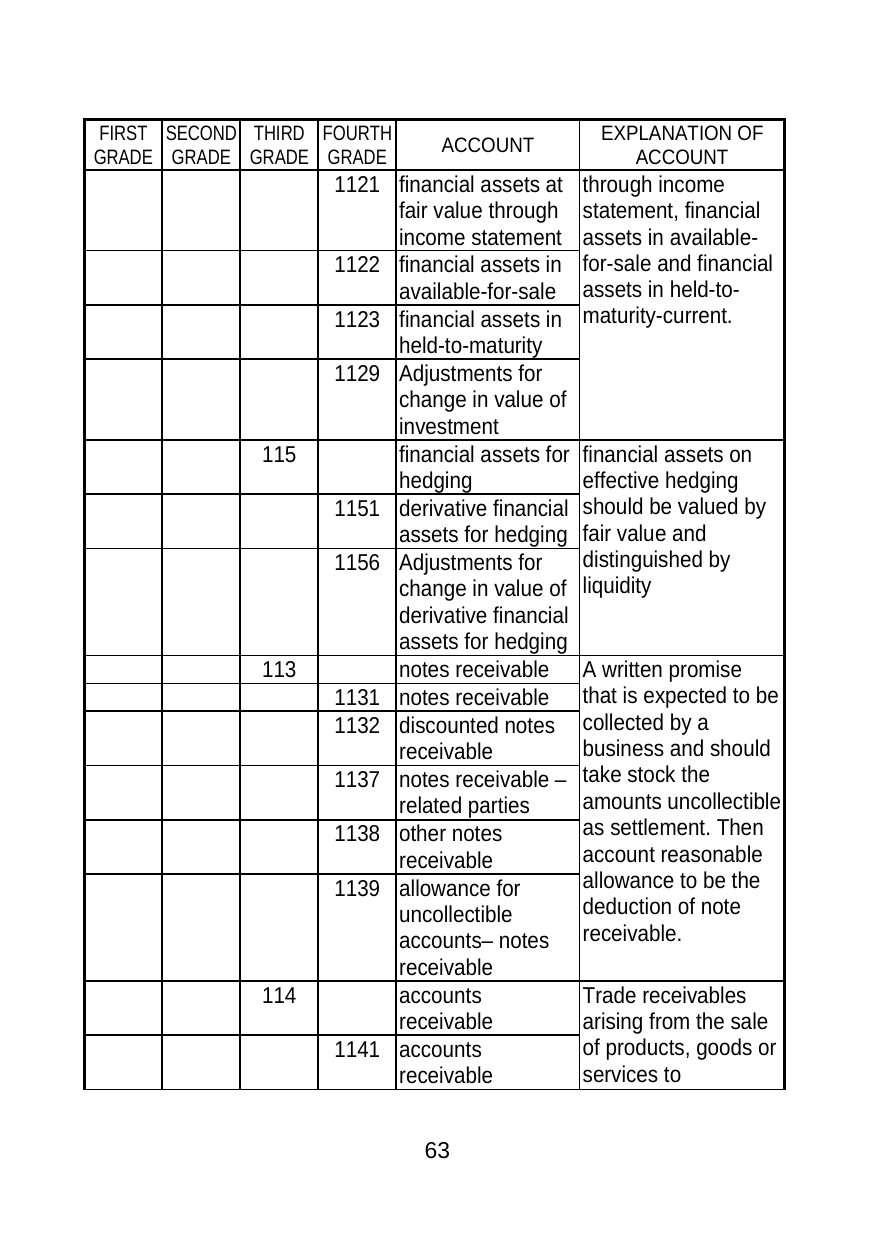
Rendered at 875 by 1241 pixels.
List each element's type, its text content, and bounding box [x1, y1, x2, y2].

table_cell [163, 441, 239, 493]
table_cell [241, 495, 317, 547]
table_cell [86, 171, 161, 250]
table_cell financial assets on effective hedging should be valued by fair value and distinguished by liquidity [580, 441, 783, 654]
table_cell financial assets in held-to-maturity [397, 306, 579, 358]
table_cell [86, 875, 161, 980]
table_cell 1122 [319, 251, 395, 304]
table_cell [86, 982, 161, 1034]
table_cell accounts receivable [397, 982, 579, 1034]
table_header account [397, 121, 579, 169]
table_cell derivative financial assets for hedging [397, 495, 579, 547]
table_cell 1123 [319, 306, 395, 358]
table_cell 1131 [319, 684, 395, 710]
table_cell [163, 684, 239, 710]
table_cell [163, 766, 239, 819]
table_cell [241, 766, 317, 819]
table_cell [163, 1036, 239, 1089]
table_cell [241, 712, 317, 764]
table_cell [241, 306, 317, 358]
table_header EXPLANATION OF aCCOUNT [580, 121, 783, 169]
table_cell 1121 [319, 171, 395, 250]
table_cell [86, 712, 161, 764]
table_cell 1156 [319, 549, 395, 654]
table_cell 1137 [319, 766, 395, 819]
table_cell [241, 821, 317, 873]
table_cell [163, 360, 239, 439]
table_cell [241, 360, 317, 439]
table_cell Adjustments for change in value of investment [397, 360, 579, 439]
table_cell [86, 656, 161, 682]
table_cell [163, 549, 239, 654]
table_cell [86, 251, 161, 304]
table_cell [163, 982, 239, 1034]
table_cell 113 [241, 656, 317, 682]
table_cell [86, 495, 161, 547]
table_cell [241, 875, 317, 980]
table_cell [86, 684, 161, 710]
table_cell notes receivable [397, 684, 579, 710]
table_cell 1151 [319, 495, 395, 547]
table_cell 1141 [319, 1036, 395, 1089]
table_cell [241, 171, 317, 250]
table_cell [241, 684, 317, 710]
table_cell financial assets at fair value through income statement [397, 171, 579, 250]
table_cell [163, 495, 239, 547]
table_header FOURTH grade [319, 121, 395, 169]
table_cell [163, 656, 239, 682]
table_header first grade [86, 121, 161, 169]
table_cell [241, 251, 317, 304]
table_cell [163, 712, 239, 764]
table_header THIRD grade [241, 121, 317, 169]
table_cell notes receivable – related parties [397, 766, 579, 819]
table_cell [241, 549, 317, 654]
table_cell [86, 360, 161, 439]
table_cell [86, 1036, 161, 1089]
table_cell [241, 1036, 317, 1089]
table_cell 114 [241, 982, 317, 1034]
table_cell 1132 [319, 712, 395, 764]
table_cell 1138 [319, 821, 395, 873]
table_cell through income statement, financial assets in available-for-sale and financial assets in held-to-maturity-current. [580, 171, 783, 439]
table_header seCOND grade [163, 121, 239, 169]
table_cell financial assets in available-for-sale [397, 251, 579, 304]
table_cell discounted notes receivable [397, 712, 579, 764]
table_cell financial assets for hedging [397, 441, 579, 493]
table_cell [86, 441, 161, 493]
table_cell notes receivable [397, 656, 579, 682]
table_cell [86, 766, 161, 819]
table_cell other notes receivable [397, 821, 579, 873]
table_cell Trade receivables arising from the sale of products, goods or services to [580, 982, 783, 1089]
table_cell [163, 821, 239, 873]
table_cell 115 [241, 441, 317, 493]
table_cell [163, 251, 239, 304]
table_cell [86, 306, 161, 358]
table_cell 1139 [319, 875, 395, 980]
table_cell A written promise that is expected to be collected by a business and should take stock the amounts uncollectible as settlement. Then account reasonable allowance to be the deduction of note receivable. [580, 656, 783, 980]
table_cell accounts receivable [397, 1036, 579, 1089]
table_cell [163, 306, 239, 358]
table_cell [86, 549, 161, 654]
table_cell Adjustments for change in value of derivative financial assets for hedging [397, 549, 579, 654]
table_cell 1129 [319, 360, 395, 439]
table_cell [163, 171, 239, 250]
table_cell allowance for uncollectible accounts– notes receivable [397, 875, 579, 980]
table_cell [319, 982, 395, 1034]
table_cell [319, 656, 395, 682]
table_cell [86, 821, 161, 873]
table_cell [163, 875, 239, 980]
table_cell [319, 441, 395, 493]
